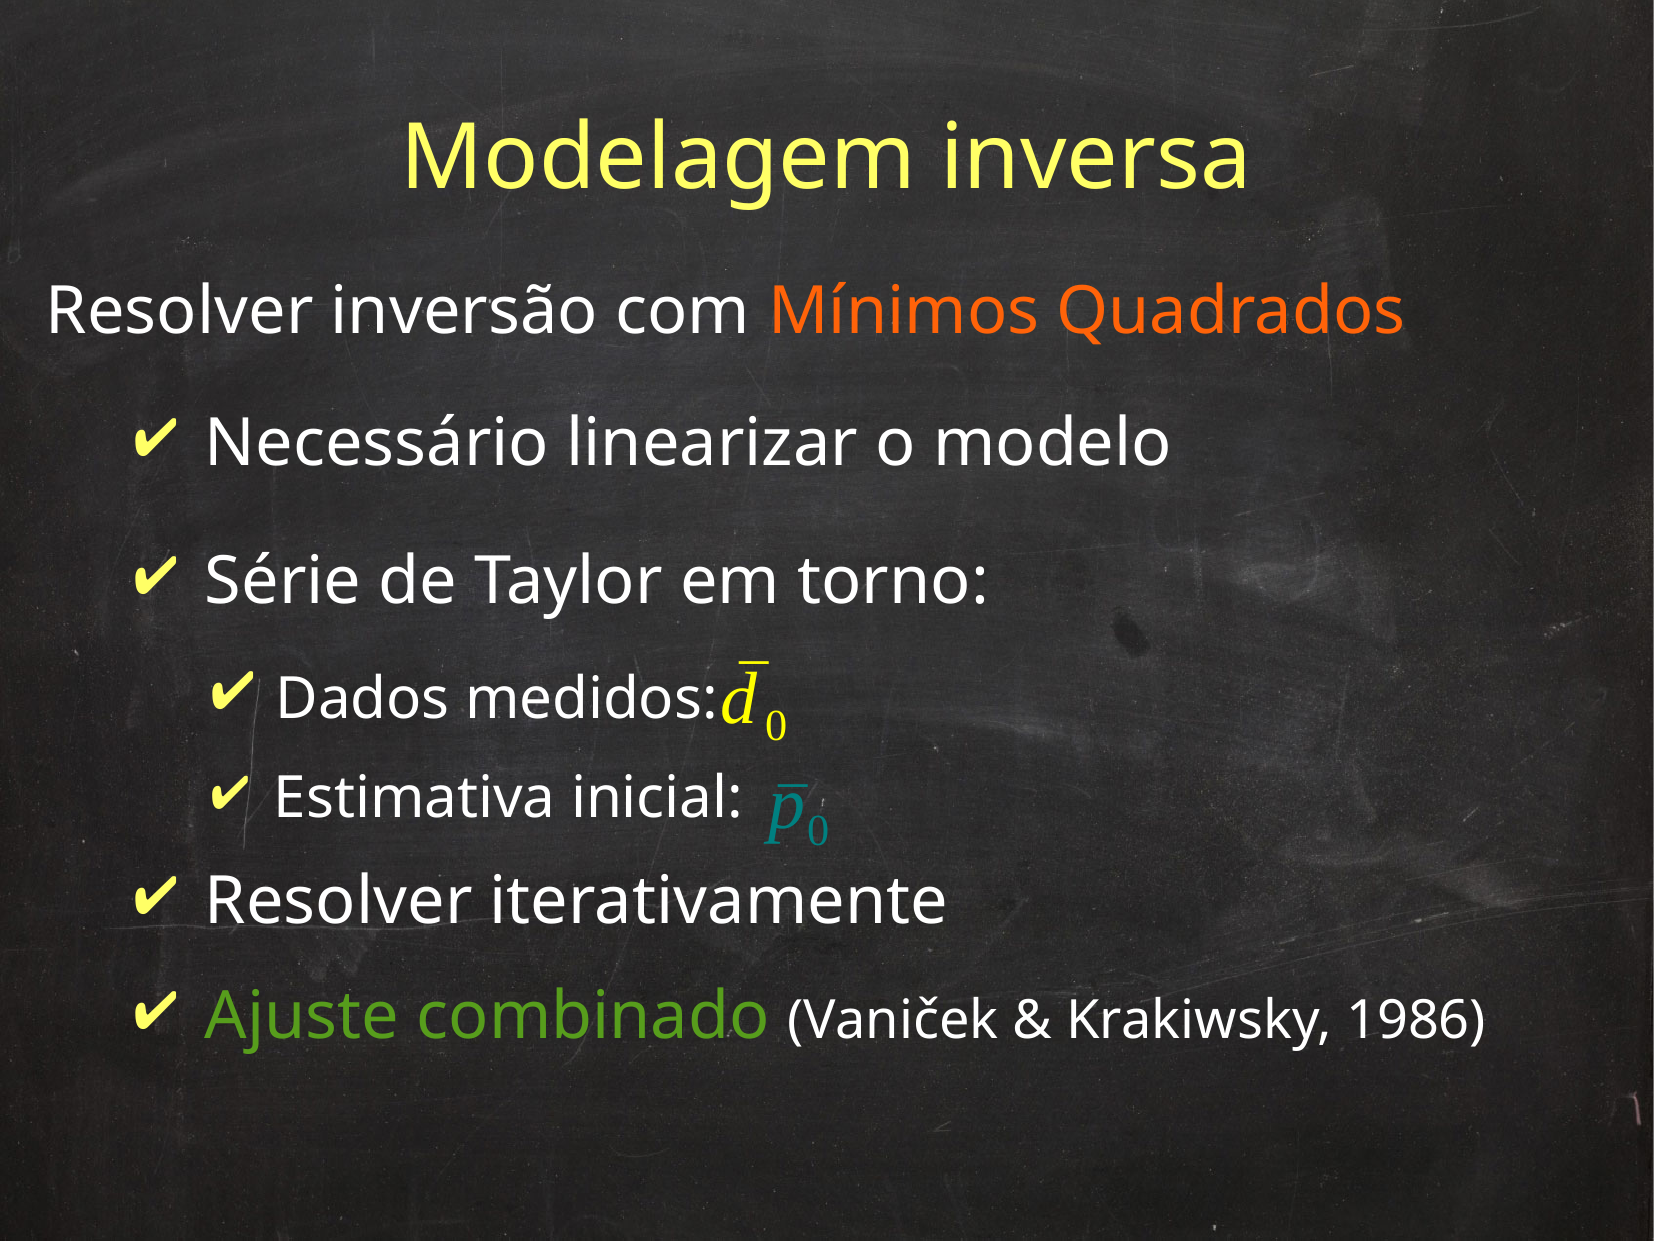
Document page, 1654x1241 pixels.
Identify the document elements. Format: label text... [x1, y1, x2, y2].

chart [712, 657, 794, 751]
picture [0, 0, 1654, 1241]
title Modelagem inversa [82, 49, 1571, 257]
list Resolver inversão com Mínimos Quadrados Necessário linearizar o modelo Série de Taylor em torno: Dados medidos: Estimativa inicial: Resolver iterativamente Ajuste combinado (Vaniček & Krakiwsky, 1986) [45, 262, 1613, 1201]
chart [750, 761, 836, 855]
